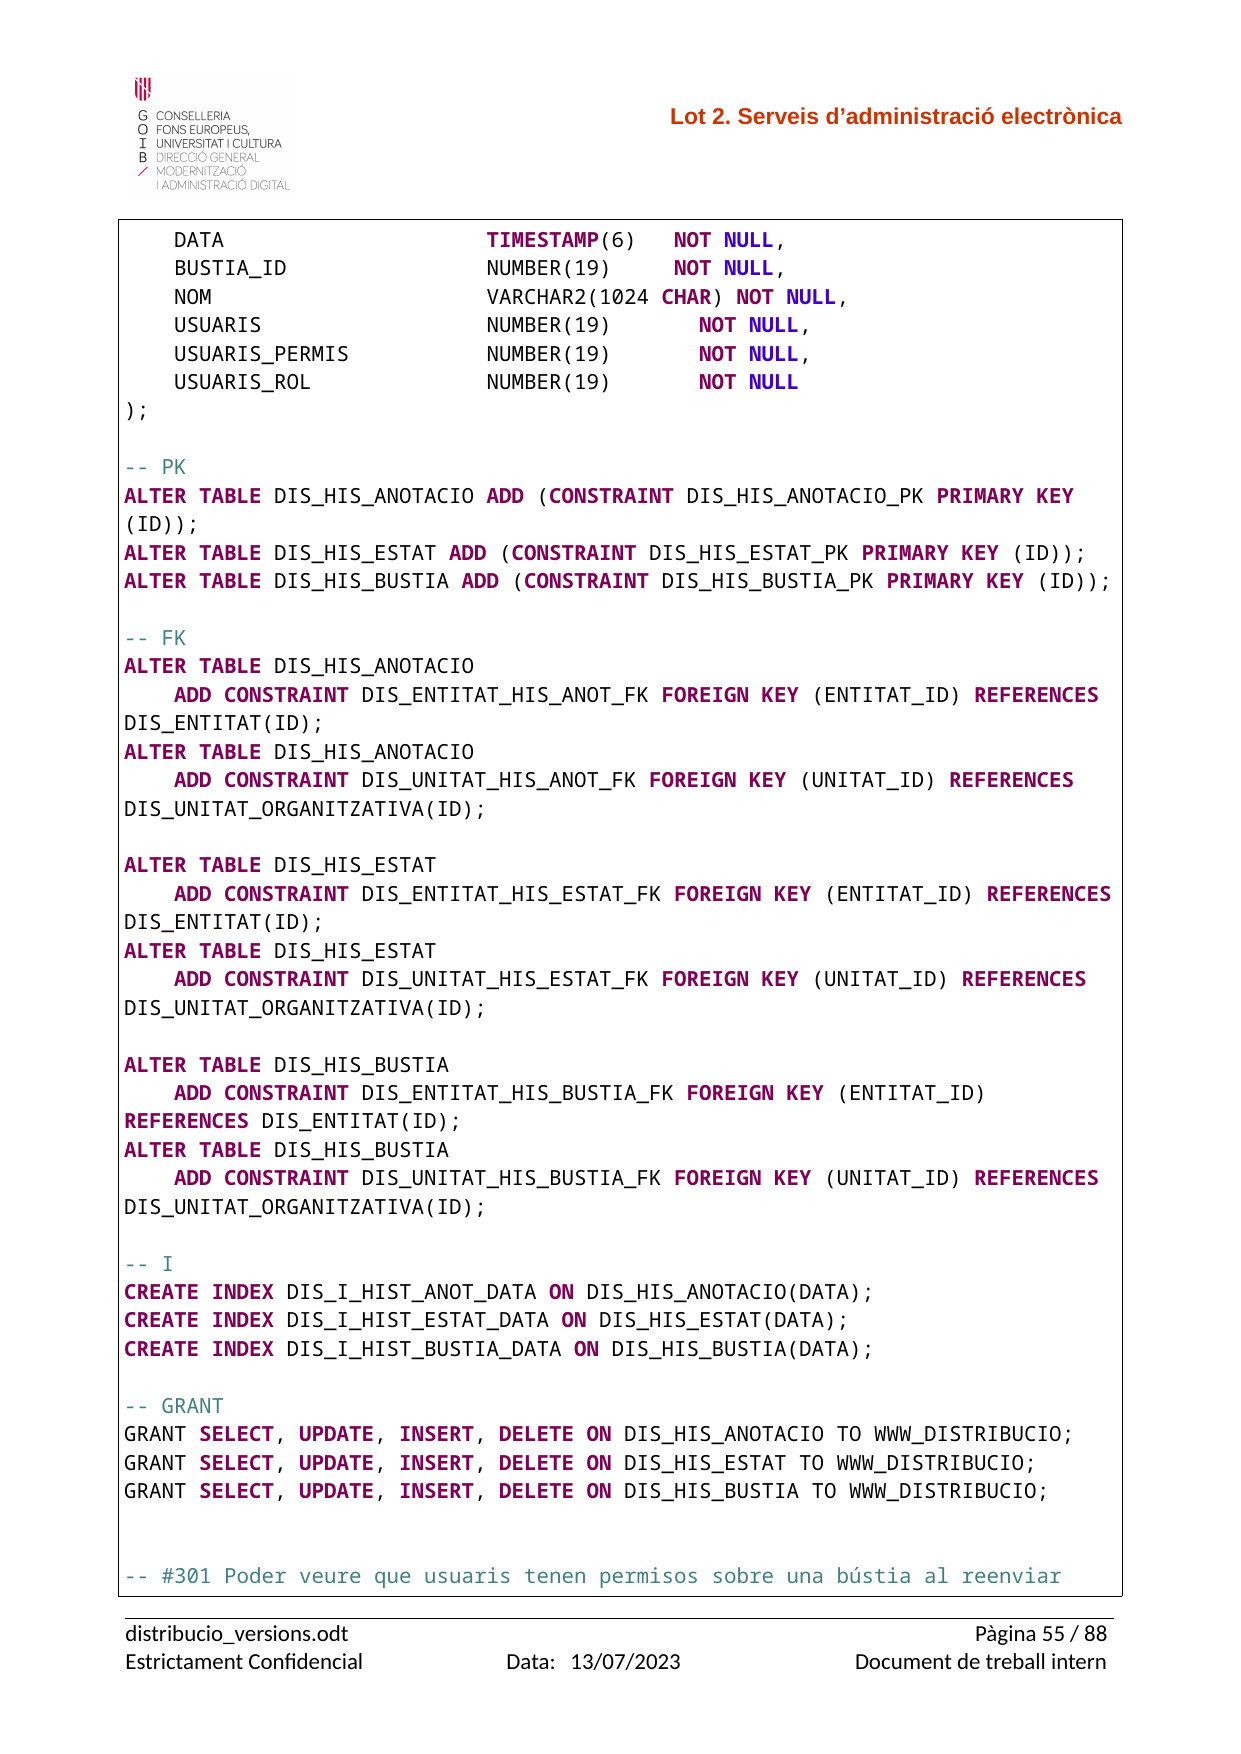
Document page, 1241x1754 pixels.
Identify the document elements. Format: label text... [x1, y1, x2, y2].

table_header DATA TIMESTAMP(6) NOT NULL, BUSTIA_ID NUMBER(19) NOT NULL, NOM VARCHAR2(1024 CHAR) NOT NULL, USUARIS NUMBER(19) NOT NULL, USUARIS_PERMIS NUMBER(19) NOT NULL, USUARIS_ROL NUMBER(19) NOT NULL ); -- PK ALTER TABLE DIS_HIS_ANOTACIO ADD (CONSTRAINT DIS_HIS_ANOTACIO_PK PRIMARY KEY (ID)); ALTER TABLE DIS_HIS_ESTAT ADD (CONSTRAINT DIS_HIS_ESTAT_PK PRIMARY KEY (ID)); ALTER TABLE DIS_HIS_BUSTIA ADD (CONSTRAINT DIS_HIS_BUSTIA_PK PRIMARY KEY (ID)); -- FK ALTER TABLE DIS_HIS_ANOTACIO ADD CONSTRAINT DIS_ENTITAT_HIS_ANOT_FK FOREIGN KEY (ENTITAT_ID) REFERENCES DIS_ENTITAT(ID); ALTER TABLE DIS_HIS_ANOTACIO ADD CONSTRAINT DIS_UNITAT_HIS_ANOT_FK FOREIGN KEY (UNITAT_ID) REFERENCES DIS_UNITAT_ORGANITZATIVA(ID); ALTER TABLE DIS_HIS_ESTAT ADD CONSTRAINT DIS_ENTITAT_HIS_ESTAT_FK FOREIGN KEY (ENTITAT_ID) REFERENCES DIS_ENTITAT(ID); ALTER TABLE DIS_HIS_ESTAT ADD CONSTRAINT DIS_UNITAT_HIS_ESTAT_FK FOREIGN KEY (UNITAT_ID) REFERENCES DIS_UNITAT_ORGANITZATIVA(ID); ALTER TABLE DIS_HIS_BUSTIA ADD CONSTRAINT DIS_ENTITAT_HIS_BUSTIA_FK FOREIGN KEY (ENTITAT_ID) REFERENCES DIS_ENTITAT(ID); ALTER TABLE DIS_HIS_BUSTIA ADD CONSTRAINT DIS_UNITAT_HIS_BUSTIA_FK FOREIGN KEY (UNITAT_ID) REFERENCES DIS_UNITAT_ORGANITZATIVA(ID); -- I CREATE INDEX DIS_I_HIST_ANOT_DATA ON DIS_HIS_ANOTACIO(DATA); CREATE INDEX DIS_I_HIST_ESTAT_DATA ON DIS_HIS_ESTAT(DATA); CREATE INDEX DIS_I_HIST_BUSTIA_DATA ON DIS_HIS_BUSTIA(DATA); -- GRANT GRANT SELECT, UPDATE, INSERT, DELETE ON DIS_HIS_ANOTACIO TO WWW_DISTRIBUCIO; GRANT SELECT, UPDATE, INSERT, DELETE ON DIS_HIS_ESTAT TO WWW_DISTRIBUCIO; GRANT SELECT, UPDATE, INSERT, DELETE ON DIS_HIS_BUSTIA TO WWW_DISTRIBUCIO; -- #301 Poder veure que usuaris tenen permisos sobre una bústia al reenviar [119, 220, 1122, 1596]
picture [126, 70, 299, 197]
